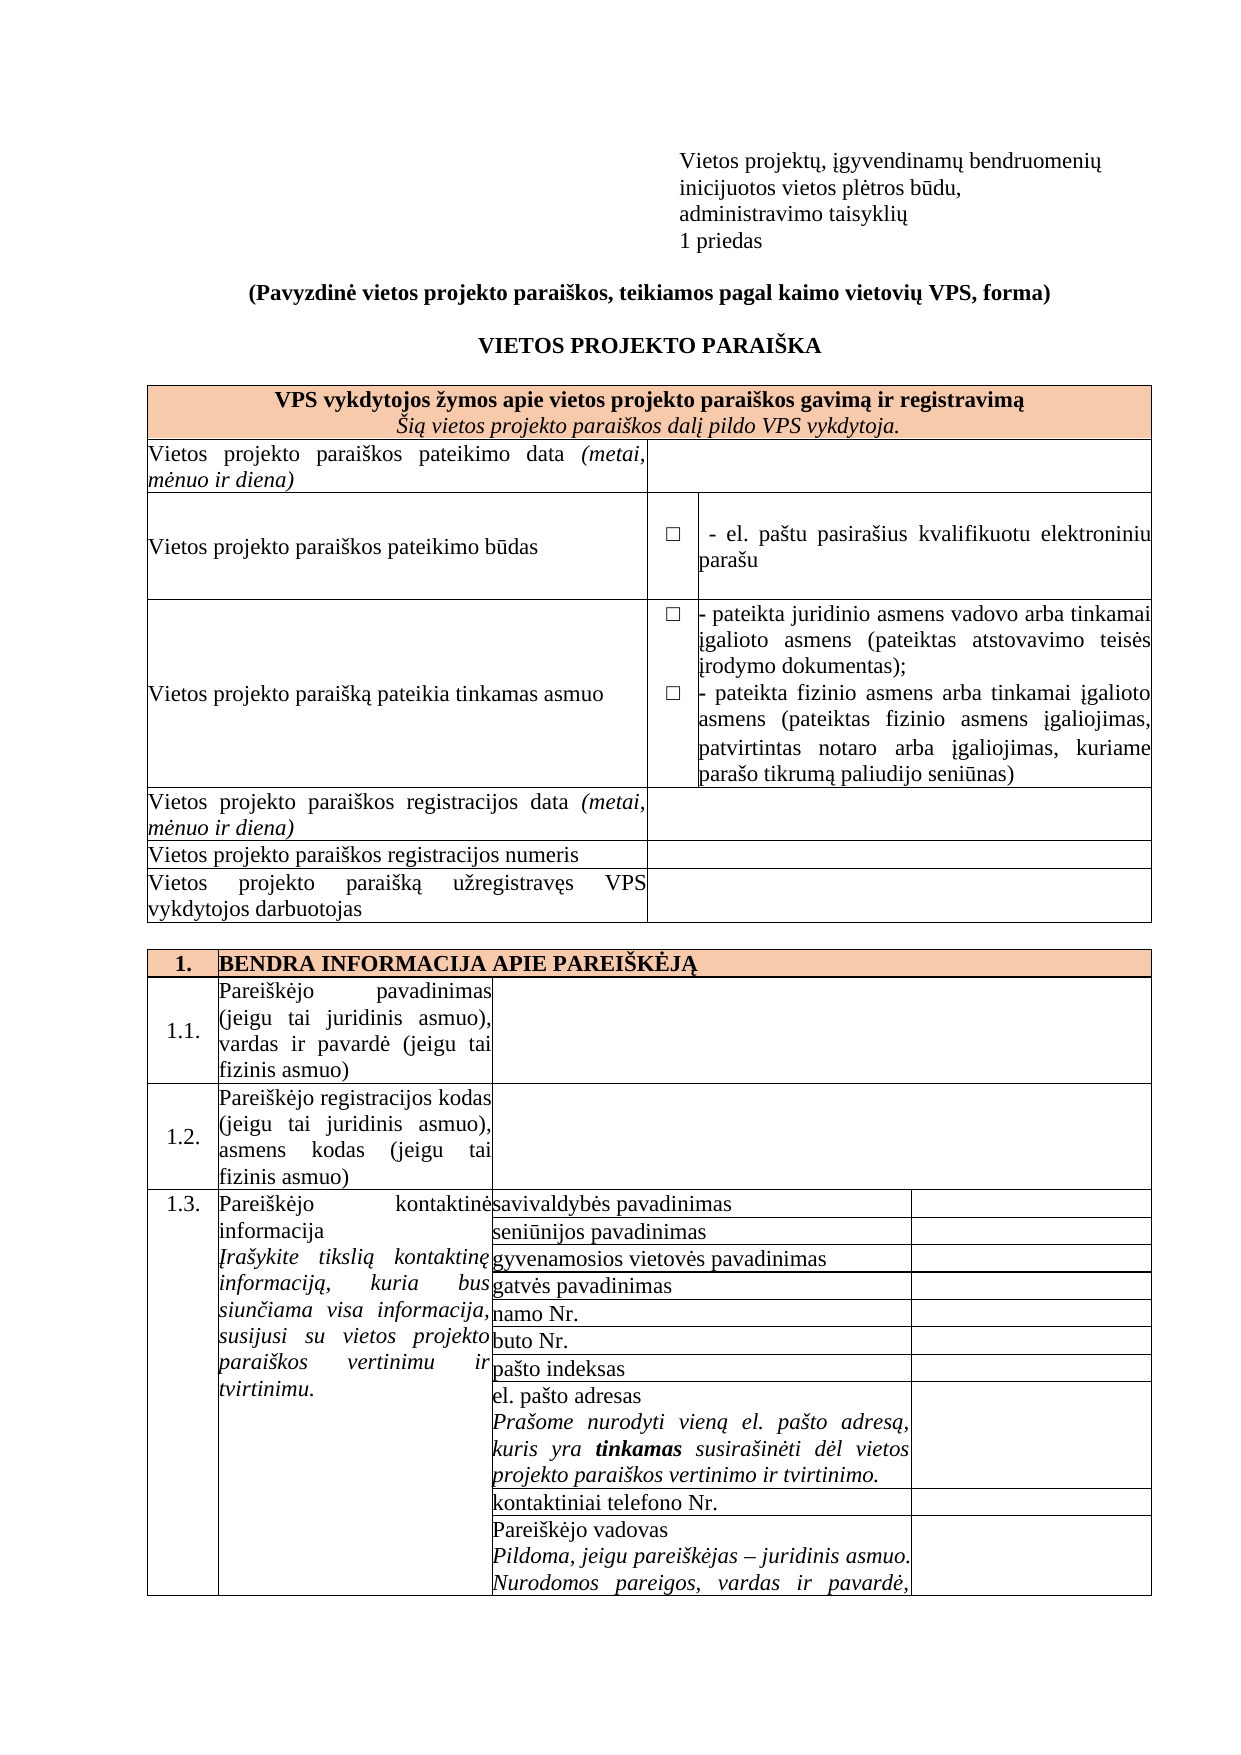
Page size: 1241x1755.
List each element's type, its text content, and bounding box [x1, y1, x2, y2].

table_cell 1.2. [148, 1084, 218, 1189]
text administravimo taisyklių [679, 200, 1152, 227]
table_cell Vietos projekto paraiškos registracijos data (metai, mėnuo ir diena) [148, 788, 647, 840]
table_cell Pareiškėjo pavadinimas (jeigu tai juridinis asmuo), vardas ir pavardė (jeigu tai fizinis asmuo) [219, 978, 492, 1083]
table_cell □ □ [648, 600, 698, 787]
table_cell - pateikta juridinio asmens vadovo arba tinkamai įgalioto asmens (pateiktas atstovavimo teisės įrodymo dokumentas); - pateikta fizinio asmens arba tinkamai įgalioto asmens (pateiktas fizinio asmens įgaliojimas, patvirtintas notaro arba įgaliojimas, kuriame parašo tikrumą paliudijo seniūnas) [699, 600, 1151, 787]
table_cell 1.1. [148, 978, 218, 1083]
table_cell el. pašto adresas Prašome nurodyti vieną el. pašto adresą, kuris yra tinkamas susirašinėti dėl vietos projekto paraiškos vertinimo ir tvirtinimo. [493, 1382, 911, 1487]
table_cell pašto indeksas [493, 1355, 911, 1381]
table_cell [493, 1084, 1151, 1189]
table_cell [648, 841, 1151, 868]
table_cell [912, 1190, 1151, 1217]
table_cell savivaldybės pavadinimas [493, 1190, 911, 1217]
table_cell [912, 1218, 1151, 1244]
table_cell Vietos projekto paraišką pateikia tinkamas asmuo [148, 600, 647, 787]
table_cell [648, 869, 1151, 922]
table_cell Pareiškėjo vadovas Pildoma, jeigu pareiškėjas – juridinis asmuo. Nurodomos pareigos, vardas ir pavardė, [493, 1516, 911, 1595]
table_cell [493, 978, 1151, 1083]
text (Pavyzdinė vietos projekto paraiškos, teikiamos pagal kaimo vietovių VPS, forma) [148, 279, 1152, 306]
table_cell [912, 1355, 1151, 1381]
table_cell [912, 1382, 1151, 1487]
table_cell namo Nr. [493, 1300, 911, 1326]
table_cell - el. paštu pasirašius kvalifikuotu elektroniniu parašu [699, 493, 1151, 599]
table_cell [912, 1273, 1151, 1299]
table_cell [912, 1516, 1151, 1595]
table_cell [912, 1245, 1151, 1271]
text Vietos projektų, įgyvendinamų bendruomenių [679, 148, 1152, 174]
table_cell buto Nr. [493, 1327, 911, 1354]
table_cell [912, 1489, 1151, 1515]
table_cell Vietos projekto paraišką užregistravęs VPS vykdytojos darbuotojas [148, 869, 647, 922]
table_cell 1.3. [148, 1190, 218, 1595]
table_cell Vietos projekto paraiškos registracijos numeris [148, 841, 647, 868]
table_cell Vietos projekto paraiškos pateikimo būdas [148, 493, 647, 599]
table_cell [648, 788, 1151, 840]
table_cell gyvenamosios vietovės pavadinimas [493, 1245, 911, 1271]
table_cell Pareiškėjo registracijos kodas (jeigu tai juridinis asmuo), asmens kodas (jeigu tai fizinis asmuo) [219, 1084, 492, 1189]
table_cell [912, 1327, 1151, 1354]
text inicijuotos vietos plėtros būdu, [679, 174, 1152, 200]
table_header 1. [148, 950, 218, 976]
table_cell gatvės pavadinimas [493, 1273, 911, 1299]
table_cell □ [648, 493, 698, 599]
table_header BENDRA INFORMACIJA APIE PAREIŠKĖJĄ [219, 950, 1151, 976]
table_cell seniūnijos pavadinimas [493, 1218, 911, 1244]
table_cell Pareiškėjo kontaktinė informacija Įrašykite tikslią kontaktinę informaciją, kuria bus siunčiama visa informacija, susijusi su vietos projekto paraiškos vertinimu ir tvirtinimu. [219, 1190, 492, 1595]
table_cell Vietos projekto paraiškos pateikimo data (metai, mėnuo ir diena) [148, 440, 647, 492]
table_cell kontaktiniai telefono Nr. [493, 1489, 911, 1515]
text VIETOS PROJEKTO PARAIŠKA [148, 332, 1152, 358]
table_header VPS vykdytojos žymos apie vietos projekto paraiškos gavimą ir registravimą Šią vietos projekto paraiškos dalį pildo VPS vykdytoja. [148, 386, 1151, 438]
table_cell [912, 1300, 1151, 1326]
text 1 priedas [679, 227, 1152, 253]
table_cell [648, 440, 1151, 492]
